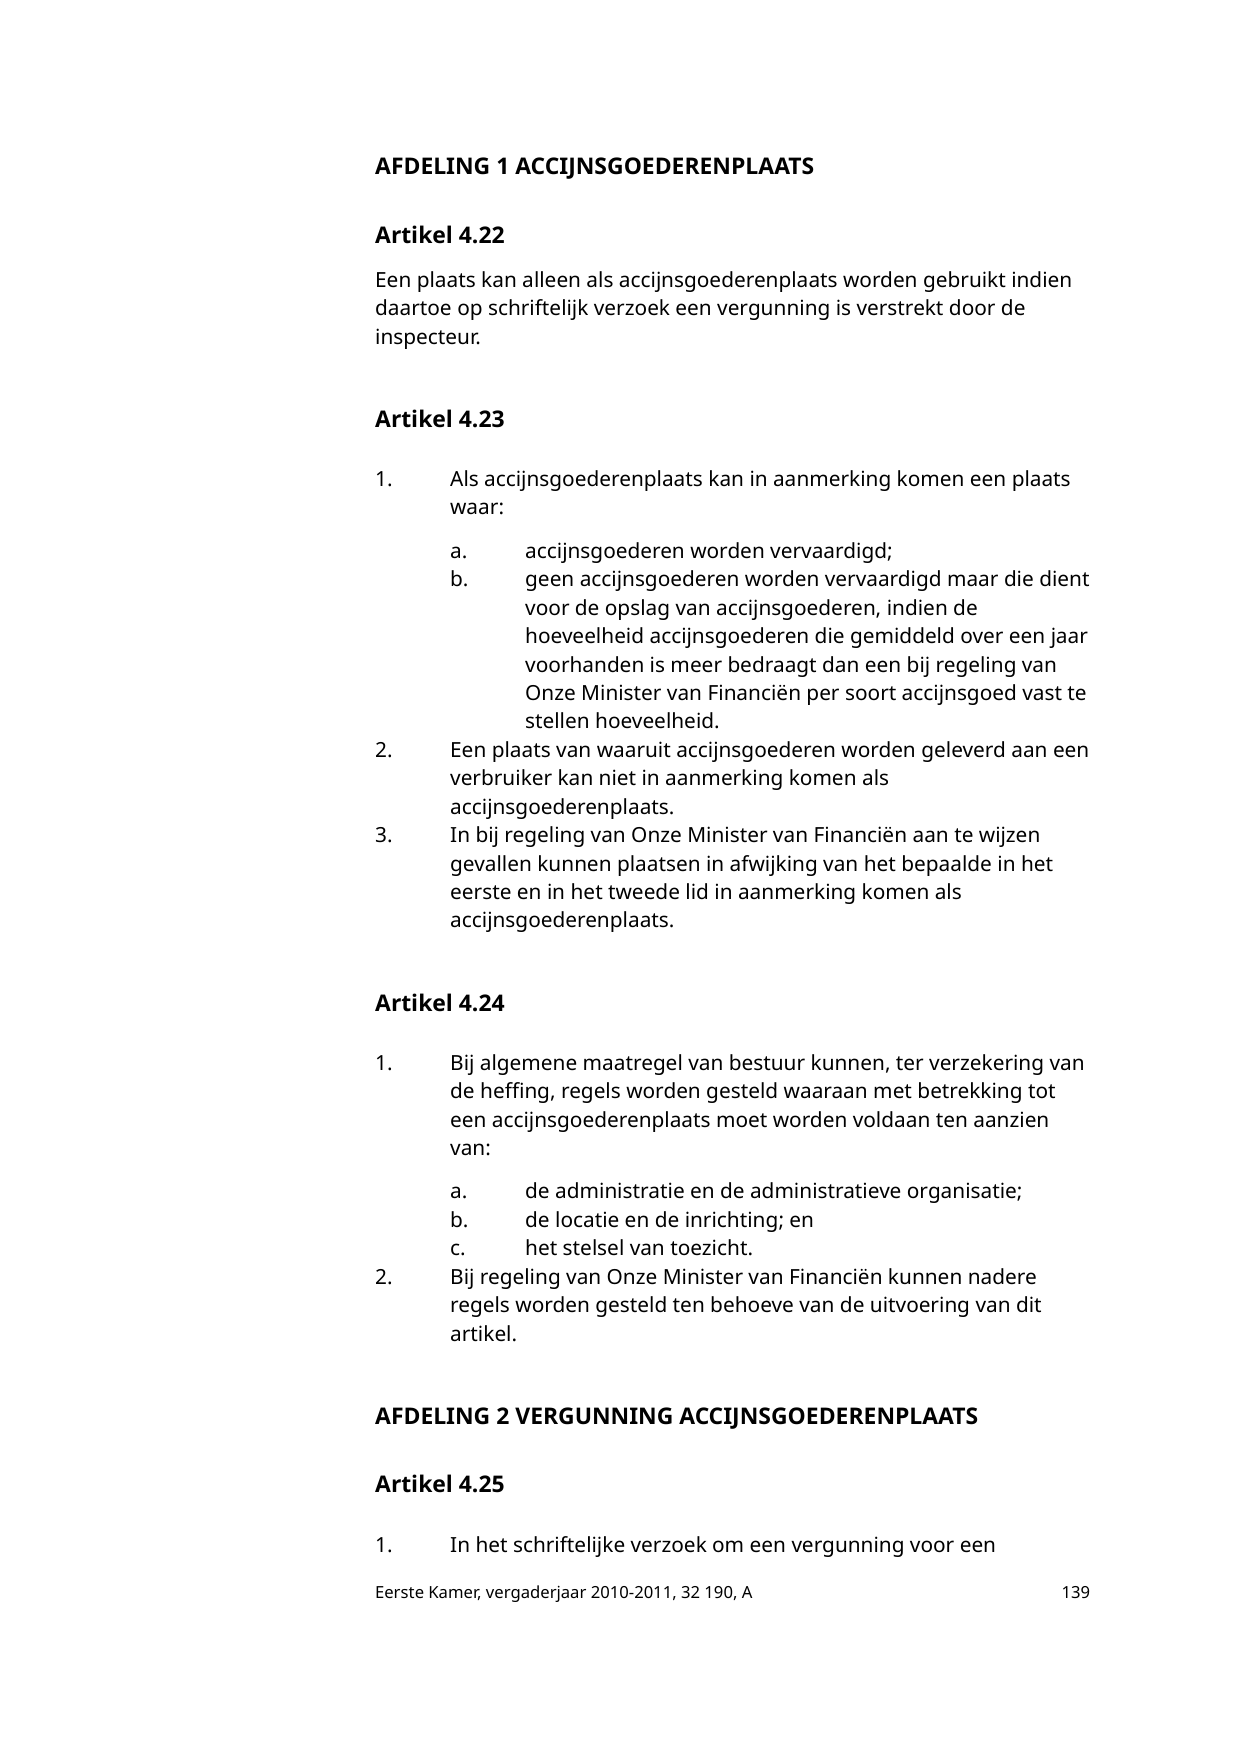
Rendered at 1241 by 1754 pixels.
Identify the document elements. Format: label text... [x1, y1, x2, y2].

subtitle Artikel 4.23 [375, 403, 1090, 434]
subtitle Artikel 4.25 [375, 1468, 1090, 1500]
list de administratie en de administratieve organisatie; [450, 1177, 1090, 1205]
subtitle Artikel 4.24 [375, 987, 1090, 1018]
list Als accijnsgoederenplaats kan in aanmerking komen een plaats waar: [375, 464, 1090, 521]
list geen accijnsgoederen worden vervaardigd maar die dient voor de opslag van accijnsgoederen, indien de hoeveelheid accijnsgoederen die gemiddeld over een jaar voorhanden is meer bedraagt dan een bij regeling van Onze Minister van Financiën per soort accijnsgoed vast te stellen hoeveelheid. [450, 564, 1090, 735]
list de locatie en de inrichting; en [450, 1205, 1090, 1233]
list Een plaats van waaruit accijnsgoederen worden geleverd aan een verbruiker kan niet in aanmerking komen als accijnsgoederenplaats. [375, 735, 1090, 820]
subtitle Artikel 4.22 [375, 219, 1090, 250]
text Een plaats kan alleen als accijnsgoederenplaats worden gebruikt indien daartoe op schriftelijk verzoek een vergunning is verstrekt door de inspecteur. [375, 265, 1090, 350]
list Bij algemene maatregel van bestuur kunnen, ter verzekering van de heffing, regels worden gesteld waaraan met betrekking tot een accijnsgoederenplaats moet worden voldaan ten aanzien van: [375, 1048, 1090, 1162]
list In het schriftelijke verzoek om een vergunning voor een [375, 1530, 1090, 1558]
subtitle AFDELING 2 VERGUNNING ACCIJNSGOEDERENPLAATS [375, 1400, 1090, 1431]
list het stelsel van toezicht. [450, 1233, 1090, 1262]
list accijnsgoederen worden vervaardigd; [450, 536, 1090, 564]
subtitle AFDELING 1 ACCIJNSGOEDERENPLAATS [375, 150, 1090, 181]
list Bij regeling van Onze Minister van Financiën kunnen nadere regels worden gesteld ten behoeve van de uitvoering van dit artikel. [375, 1262, 1090, 1347]
list In bij regeling van Onze Minister van Financiën aan te wijzen gevallen kunnen plaatsen in afwijking van het bepaalde in het eerste en in het tweede lid in aanmerking komen als accijnsgoederenplaats. [375, 820, 1090, 934]
